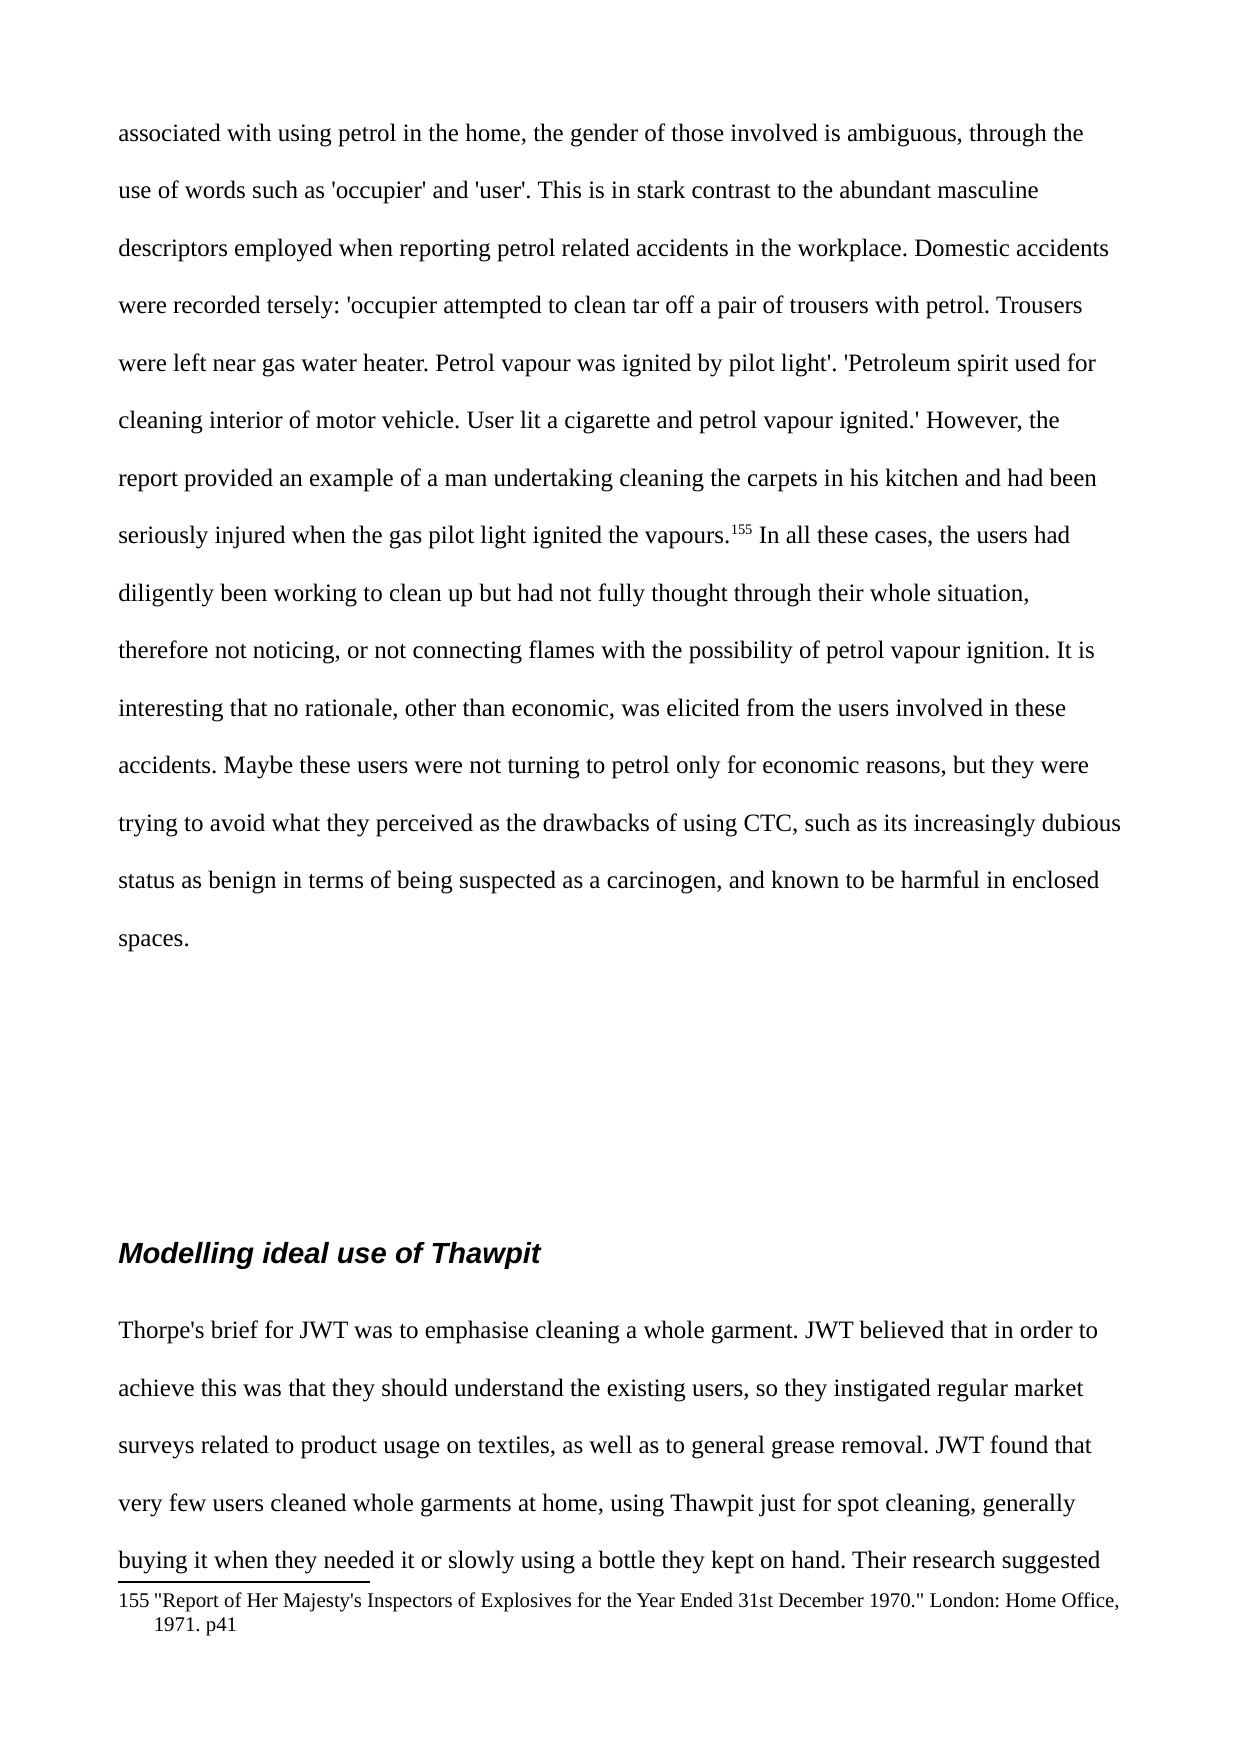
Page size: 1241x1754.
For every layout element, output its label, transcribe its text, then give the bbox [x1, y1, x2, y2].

subtitle Modelling ideal use of Thawpit [118, 1236, 1122, 1269]
text associated with using petrol in the home, the gender of those involved is ambiguous, through the use of words such as 'occupier' and 'user'. This is in stark contrast to the abundant masculine descriptors employed when reporting petrol related accidents in the workplace. Domestic accidents were recorded tersely: 'occupier attempted to clean tar off a pair of trousers with petrol. Trousers were left near gas water heater. Petrol vapour was ignited by pilot light'. 'Petroleum spirit used for cleaning interior of motor vehicle. User lit a cigarette and petrol vapour ignited.' However, the report provided an example of a man undertaking cleaning the carpets in his kitchen and had been seriously injured when the gas pilot light ignited the vapours. In all these cases, the users had diligently been working to clean up but had not fully thought through their whole situation, therefore not noticing, or not connecting flames with the possibility of petrol vapour ignition. It is interesting that no rationale, other than economic, was elicited from the users involved in these accidents. Maybe these users were not turning to petrol only for economic reasons, but they were trying to avoid what they perceived as the drawbacks of using CTC, such as its increasingly dubious status as benign in terms of being suspected as a carcinogen, and known to be harmful in enclosed spaces. [118, 118, 1122, 952]
text "Report of Her Majesty's Inspectors of Explosives for the Year Ended 31st December 1970." London: Home Office, 1971. p41 [118, 1588, 1122, 1636]
text Thorpe's brief for JWT was to emphasise cleaning a whole garment. JWT believed that in order to achieve this was that they should understand the existing users, so they instigated regular market surveys related to product usage on textiles, as well as to general grease removal. JWT found that very few users cleaned whole garments at home, using Thawpit just for spot cleaning, generally buying it when they needed it or slowly using a bottle they kept on hand. Their research suggested [118, 1315, 1122, 1574]
